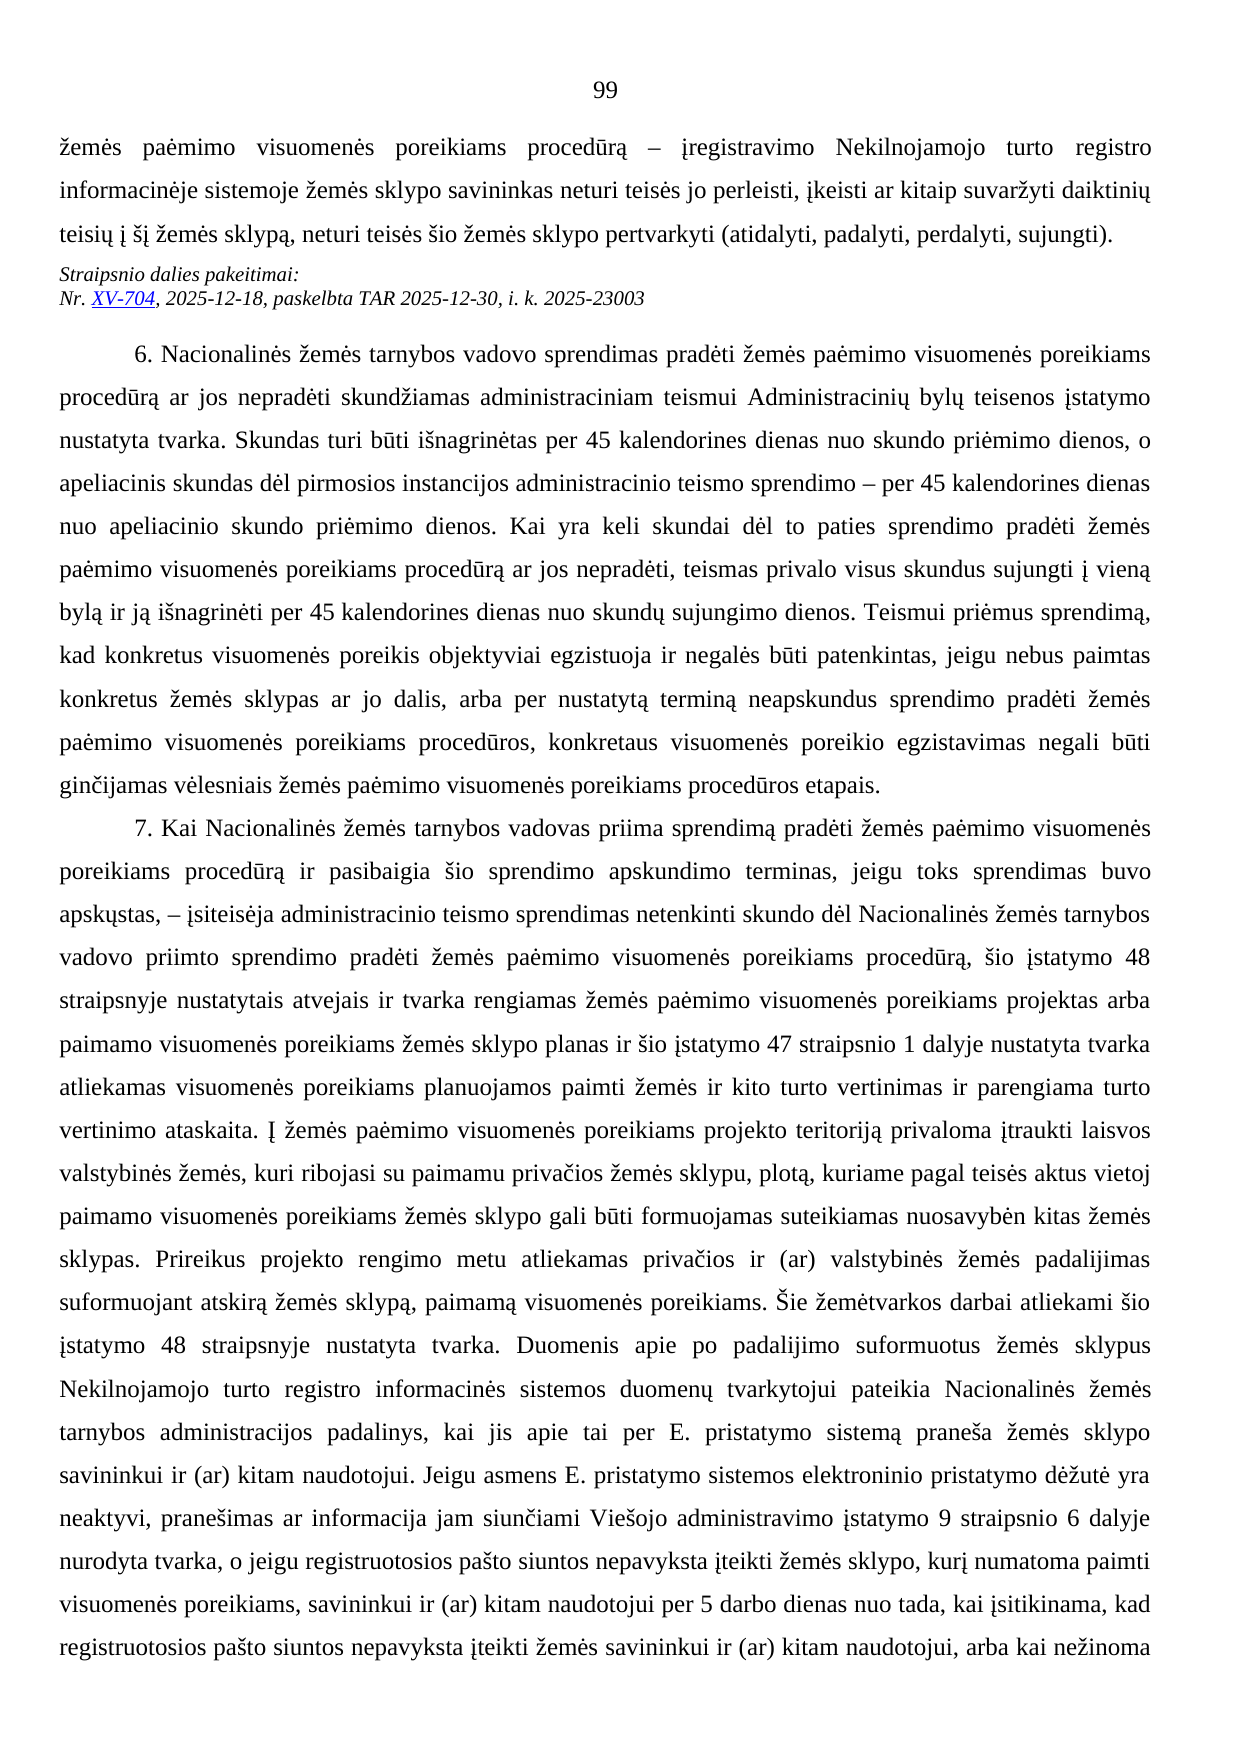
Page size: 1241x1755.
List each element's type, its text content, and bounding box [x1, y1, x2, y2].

text 6. Nacionalinės žemės tarnybos vadovo sprendimas pradėti žemės paėmimo visuomenės poreikiams procedūrą ar jos nepradėti skundžiamas administraciniam teismui Administracinių bylų teisenos įstatymo nustatyta tvarka. Skundas turi būti išnagrinėtas per 45 kalendorines dienas nuo skundo priėmimo dienos, o apeliacinis skundas dėl pirmosios instancijos administracinio teismo sprendimo – per 45 kalendorines dienas nuo apeliacinio skundo priėmimo dienos. Kai yra keli skundai dėl to paties sprendimo pradėti žemės paėmimo visuomenės poreikiams procedūrą ar jos nepradėti, teismas privalo visus skundus sujungti į vieną bylą ir ją išnagrinėti per 45 kalendorines dienas nuo skundų sujungimo dienos. Teismui priėmus sprendimą, kad konkretus visuomenės poreikis objektyviai egzistuoja ir negalės būti patenkintas, jeigu nebus paimtas konkretus žemės sklypas ar jo dalis, arba per nustatytą terminą neapskundus sprendimo pradėti žemės paėmimo visuomenės poreikiams procedūros, konkretaus visuomenės poreikio egzistavimas negali būti ginčijamas vėlesniais žemės paėmimo visuomenės poreikiams procedūros etapais. [59, 339, 1152, 799]
text Nr. XV-704, 2025-12-18, paskelbta TAR 2025-12-30, i. k. 2025-23003 [59, 286, 1152, 310]
text Straipsnio dalies pakeitimai: [59, 262, 1152, 286]
text žemės paėmimo visuomenės poreikiams procedūrą – įregistravimo Nekilnojamojo turto registro informacinėje sistemoje žemės sklypo savininkas neturi teisės jo perleisti, įkeisti ar kitaip suvaržyti daiktinių teisių į šį žemės sklypą, neturi teisės šio žemės sklypo pertvarkyti (atidalyti, padalyti, perdalyti, sujungti). [59, 132, 1152, 247]
text 7. Kai Nacionalinės žemės tarnybos vadovas priima sprendimą pradėti žemės paėmimo visuomenės poreikiams procedūrą ir pasibaigia šio sprendimo apskundimo terminas, jeigu toks sprendimas buvo apskųstas, – įsiteisėja administracinio teismo sprendimas netenkinti skundo dėl Nacionalinės žemės tarnybos vadovo priimto sprendimo pradėti žemės paėmimo visuomenės poreikiams procedūrą, šio įstatymo 48 straipsnyje nustatytais atvejais ir tvarka rengiamas žemės paėmimo visuomenės poreikiams projektas arba paimamo visuomenės poreikiams žemės sklypo planas ir šio įstatymo 47 straipsnio 1 dalyje nustatyta tvarka atliekamas visuomenės poreikiams planuojamos paimti žemės ir kito turto vertinimas ir parengiama turto vertinimo ataskaita. Į žemės paėmimo visuomenės poreikiams projekto teritoriją privaloma įtraukti laisvos valstybinės žemės, kuri ribojasi su paimamu privačios žemės sklypu, plotą, kuriame pagal teisės aktus vietoj paimamo visuomenės poreikiams žemės sklypo gali būti formuojamas suteikiamas nuosavybėn kitas žemės sklypas. Prireikus projekto rengimo metu atliekamas privačios ir (ar) valstybinės žemės padalijimas suformuojant atskirą žemės sklypą, paimamą visuomenės poreikiams. Šie žemėtvarkos darbai atliekami šio įstatymo 48 straipsnyje nustatyta tvarka. Duomenis apie po padalijimo suformuotus žemės sklypus Nekilnojamojo turto registro informacinės sistemos duomenų tvarkytojui pateikia Nacionalinės žemės tarnybos administracijos padalinys, kai jis apie tai per E. pristatymo sistemą praneša žemės sklypo savininkui ir (ar) kitam naudotojui. Jeigu asmens E. pristatymo sistemos elektroninio pristatymo dėžutė yra neaktyvi, pranešimas ar informacija jam siunčiami Viešojo administravimo įstatymo 9 straipsnio 6 dalyje nurodyta tvarka, o jeigu registruotosios pašto siuntos nepavyksta įteikti žemės sklypo, kurį numatoma paimti visuomenės poreikiams, savininkui ir (ar) kitam naudotojui per 5 darbo dienas nuo tada, kai įsitikinama, kad registruotosios pašto siuntos nepavyksta įteikti žemės savininkui ir (ar) kitam naudotojui, arba kai nežinoma [59, 813, 1152, 1661]
